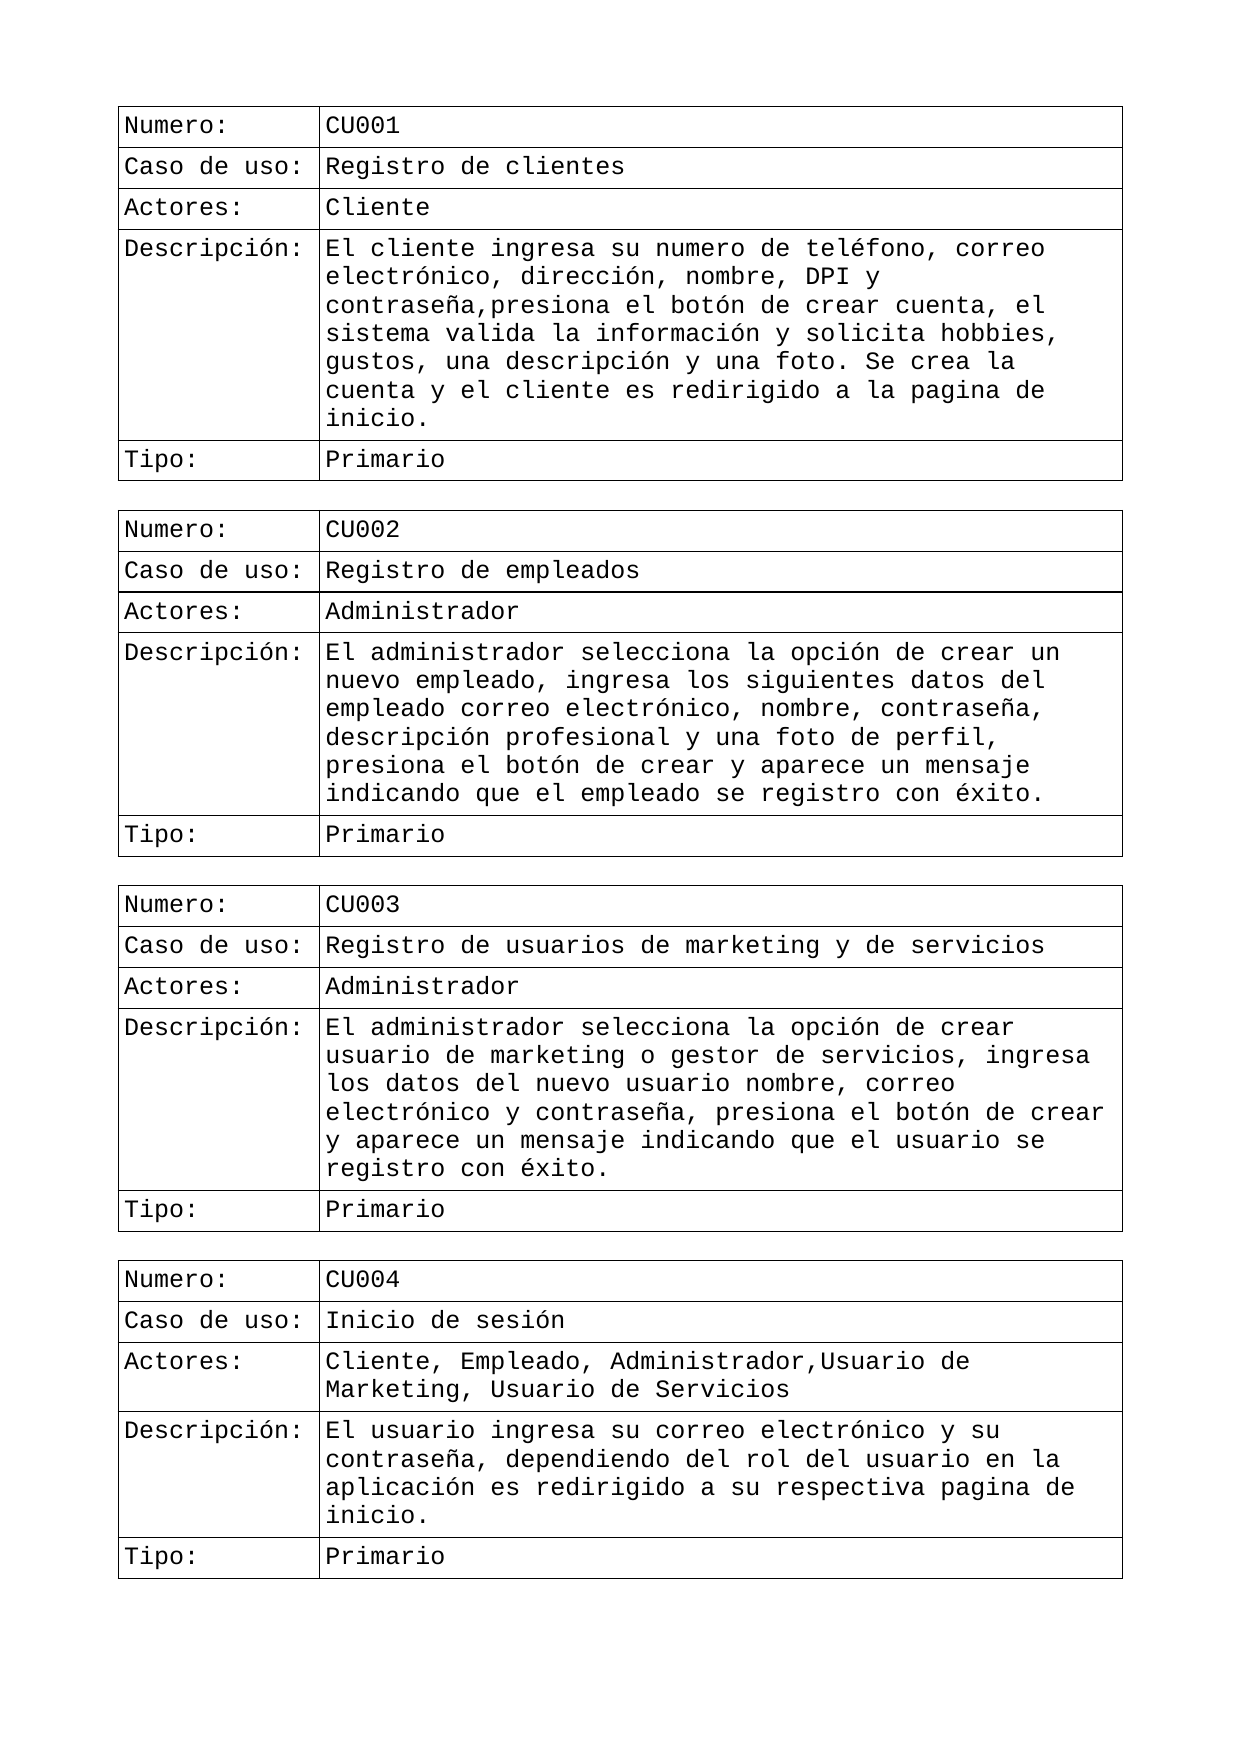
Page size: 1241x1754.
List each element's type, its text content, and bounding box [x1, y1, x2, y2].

table_cell Descripción: [119, 1009, 319, 1190]
table_header Numero: [119, 886, 319, 926]
table_cell Actores: [119, 968, 319, 1007]
table_header CU004 [320, 1261, 1122, 1301]
table_header CU002 [320, 511, 1122, 551]
table_cell El cliente ingresa su numero de teléfono, correo electrónico, dirección, nombre, DPI y contraseña,presiona el botón de crear cuenta, el sistema valida la información y solicita hobbies, gustos, una descripción y una foto. Se crea la cuenta y el cliente es redirigido a la pagina de inicio. [320, 230, 1122, 439]
table_cell Administrador [320, 593, 1122, 632]
table_cell Tipo: [119, 1538, 319, 1578]
table_cell Tipo: [119, 1191, 319, 1231]
table_cell Actores: [119, 593, 319, 632]
table_cell Descripción: [119, 633, 319, 815]
table_cell Primario [320, 1191, 1122, 1231]
table_cell Tipo: [119, 441, 319, 480]
table_cell Actores: [119, 189, 319, 229]
table_cell El usuario ingresa su correo electrónico y su contraseña, dependiendo del rol del usuario en la aplicación es redirigido a su respectiva pagina de inicio. [320, 1412, 1122, 1537]
table_header Numero: [119, 107, 319, 147]
table_header CU003 [320, 886, 1122, 926]
table_cell Primario [320, 816, 1122, 856]
table_cell El administrador selecciona la opción de crear un nuevo empleado, ingresa los siguientes datos del empleado correo electrónico, nombre, contraseña, descripción profesional y una foto de perfil, presiona el botón de crear y aparece un mensaje indicando que el empleado se registro con éxito. [320, 633, 1122, 815]
table_cell Tipo: [119, 816, 319, 856]
table_cell Caso de uso: [119, 552, 319, 591]
table_cell Registro de usuarios de marketing y de servicios [320, 927, 1122, 967]
table_cell Administrador [320, 968, 1122, 1007]
table_cell El administrador selecciona la opción de crear usuario de marketing o gestor de servicios, ingresa los datos del nuevo usuario nombre, correo electrónico y contraseña, presiona el botón de crear y aparece un mensaje indicando que el usuario se registro con éxito. [320, 1009, 1122, 1190]
table_cell Cliente, Empleado, Administrador,Usuario de Marketing, Usuario de Servicios [320, 1343, 1122, 1411]
table_cell Primario [320, 441, 1122, 480]
table_cell Descripción: [119, 1412, 319, 1537]
table_cell Registro de empleados [320, 552, 1122, 591]
table_cell Inicio de sesión [320, 1302, 1122, 1342]
table_header Numero: [119, 1261, 319, 1301]
table_cell Descripción: [119, 230, 319, 439]
table_cell Primario [320, 1538, 1122, 1578]
table_cell Cliente [320, 189, 1122, 229]
table_cell Actores: [119, 1343, 319, 1411]
table_header CU001 [320, 107, 1122, 147]
table_cell Registro de clientes [320, 148, 1122, 188]
table_header Numero: [119, 511, 319, 551]
table_cell Caso de uso: [119, 927, 319, 967]
table_cell Caso de uso: [119, 148, 319, 188]
table_cell Caso de uso: [119, 1302, 319, 1342]
